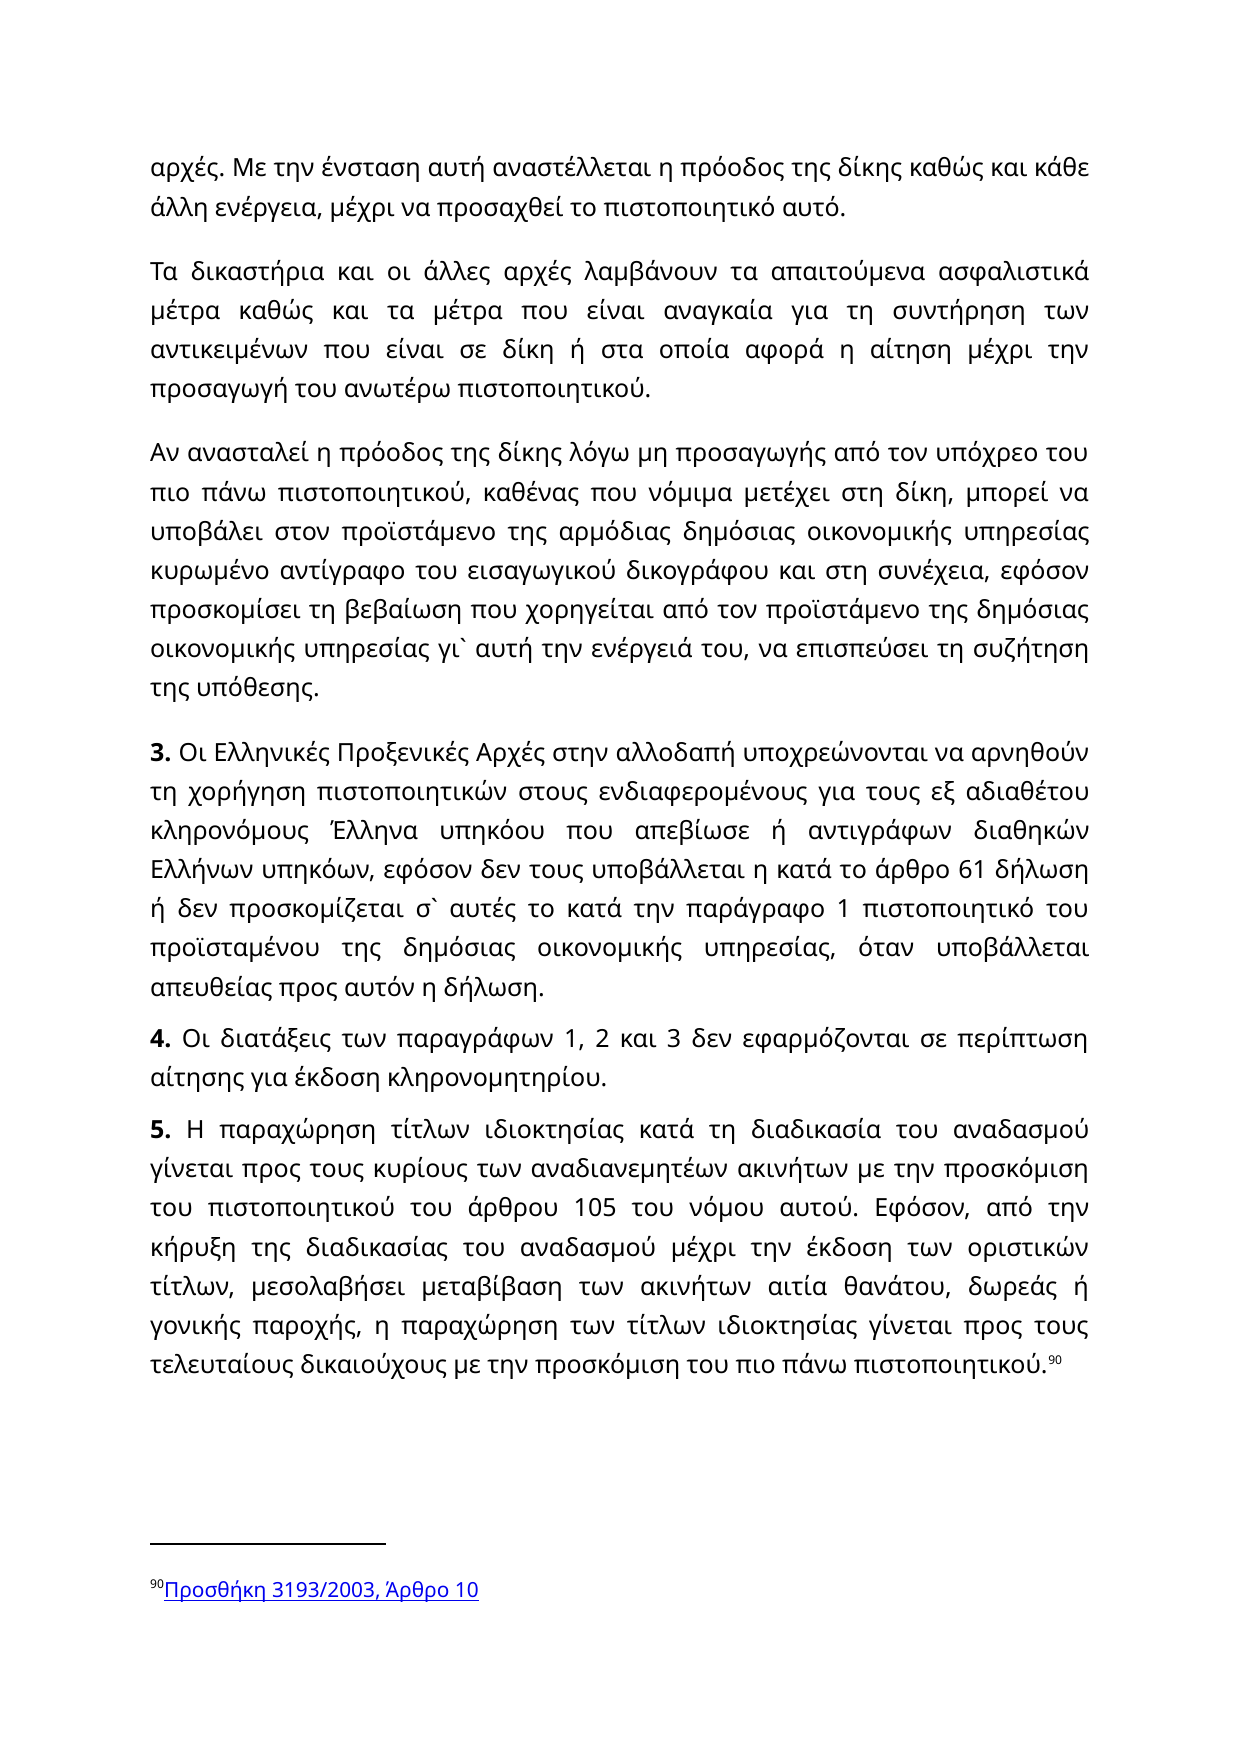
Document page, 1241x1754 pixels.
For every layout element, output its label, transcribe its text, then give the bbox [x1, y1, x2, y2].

text 5. Η παραχώρηση τίτλων ιδιοκτησίας κατά τη διαδικασία του αναδασμού γίνεται προς τους κυρίους των αναδιανεμητέων ακινήτων με την προσκόμιση του πιστοποιητικού του άρθρου 105 του νόμου αυτού. Εφόσον, από την κήρυξη της διαδικασίας του αναδασμού μέχρι την έκδοση των οριστικών τίτλων, μεσολαβήσει μεταβίβαση των ακινήτων αιτία θανάτου, δωρεάς ή γονικής παροχής, η παραχώρηση των τίτλων ιδιοκτησίας γίνεται προς τους τελευταίους δικαιούχους με την προσκόμιση του πιο πάνω πιστοποιητικού. [150, 1112, 1090, 1381]
text Αν ανασταλεί η πρόοδος της δίκης λόγω μη προσαγωγής από τον υπόχρεο του πιο πάνω πιστοποιητικού, καθένας που νόμιμα μετέχει στη δίκη, μπορεί να υποβάλει στον προϊστάμενο της αρμόδιας δημόσιας οικονομικής υπηρεσίας κυρωμένο αντίγραφο του εισαγωγικού δικογράφου και στη συνέχεια, εφόσον προσκομίσει τη βεβαίωση που χορηγείται από τον προϊστάμενο της δημόσιας οικονομικής υπηρεσίας γι` αυτή την ενέργειά του, να επισπεύσει τη συζήτηση της υπόθεσης. [150, 435, 1090, 704]
text αρχές. Με την ένσταση αυτή αναστέλλεται η πρόοδος της δίκης καθώς και κάθε άλλη ενέργεια, μέχρι να προσαχθεί το πιστοποιητικό αυτό. [150, 150, 1090, 223]
text 4. Οι διατάξεις των παραγράφων 1, 2 και 3 δεν εφαρμόζονται σε περίπτωση αίτησης για έκδοση κληρονομητηρίου. [150, 1021, 1090, 1094]
text 3. Οι Ελληνικές Προξενικές Αρχές στην αλλοδαπή υποχρεώνονται να αρνηθούν τη χορήγηση πιστοποιητικών στους ενδιαφερομένους για τους εξ αδιαθέτου κληρονόμους Έλληνα υπηκόου που απεβίωσε ή αντιγράφων διαθηκών Ελλήνων υπηκόων, εφόσον δεν τους υποβάλλεται η κατά το άρθρο 61 δήλωση ή δεν προσκομίζεται σ` αυτές το κατά την παράγραφο 1 πιστοποιητικό του προϊσταμένου της δημόσιας οικονομικής υπηρεσίας, όταν υποβάλλεται απευθείας προς αυτόν η δήλωση. [150, 734, 1090, 1003]
text Προσθήκη 3193/2003, Άρθρο 10 [150, 1576, 1090, 1604]
text Τα δικαστήρια και οι άλλες αρχές λαμβάνουν τα απαιτούμενα ασφαλιστικά μέτρα καθώς και τα μέτρα που είναι αναγκαία για τη συντήρηση των αντικειμένων που είναι σε δίκη ή στα οποία αφορά η αίτηση μέχρι την προσαγωγή του ανωτέρω πιστοποιητικού. [150, 253, 1090, 405]
